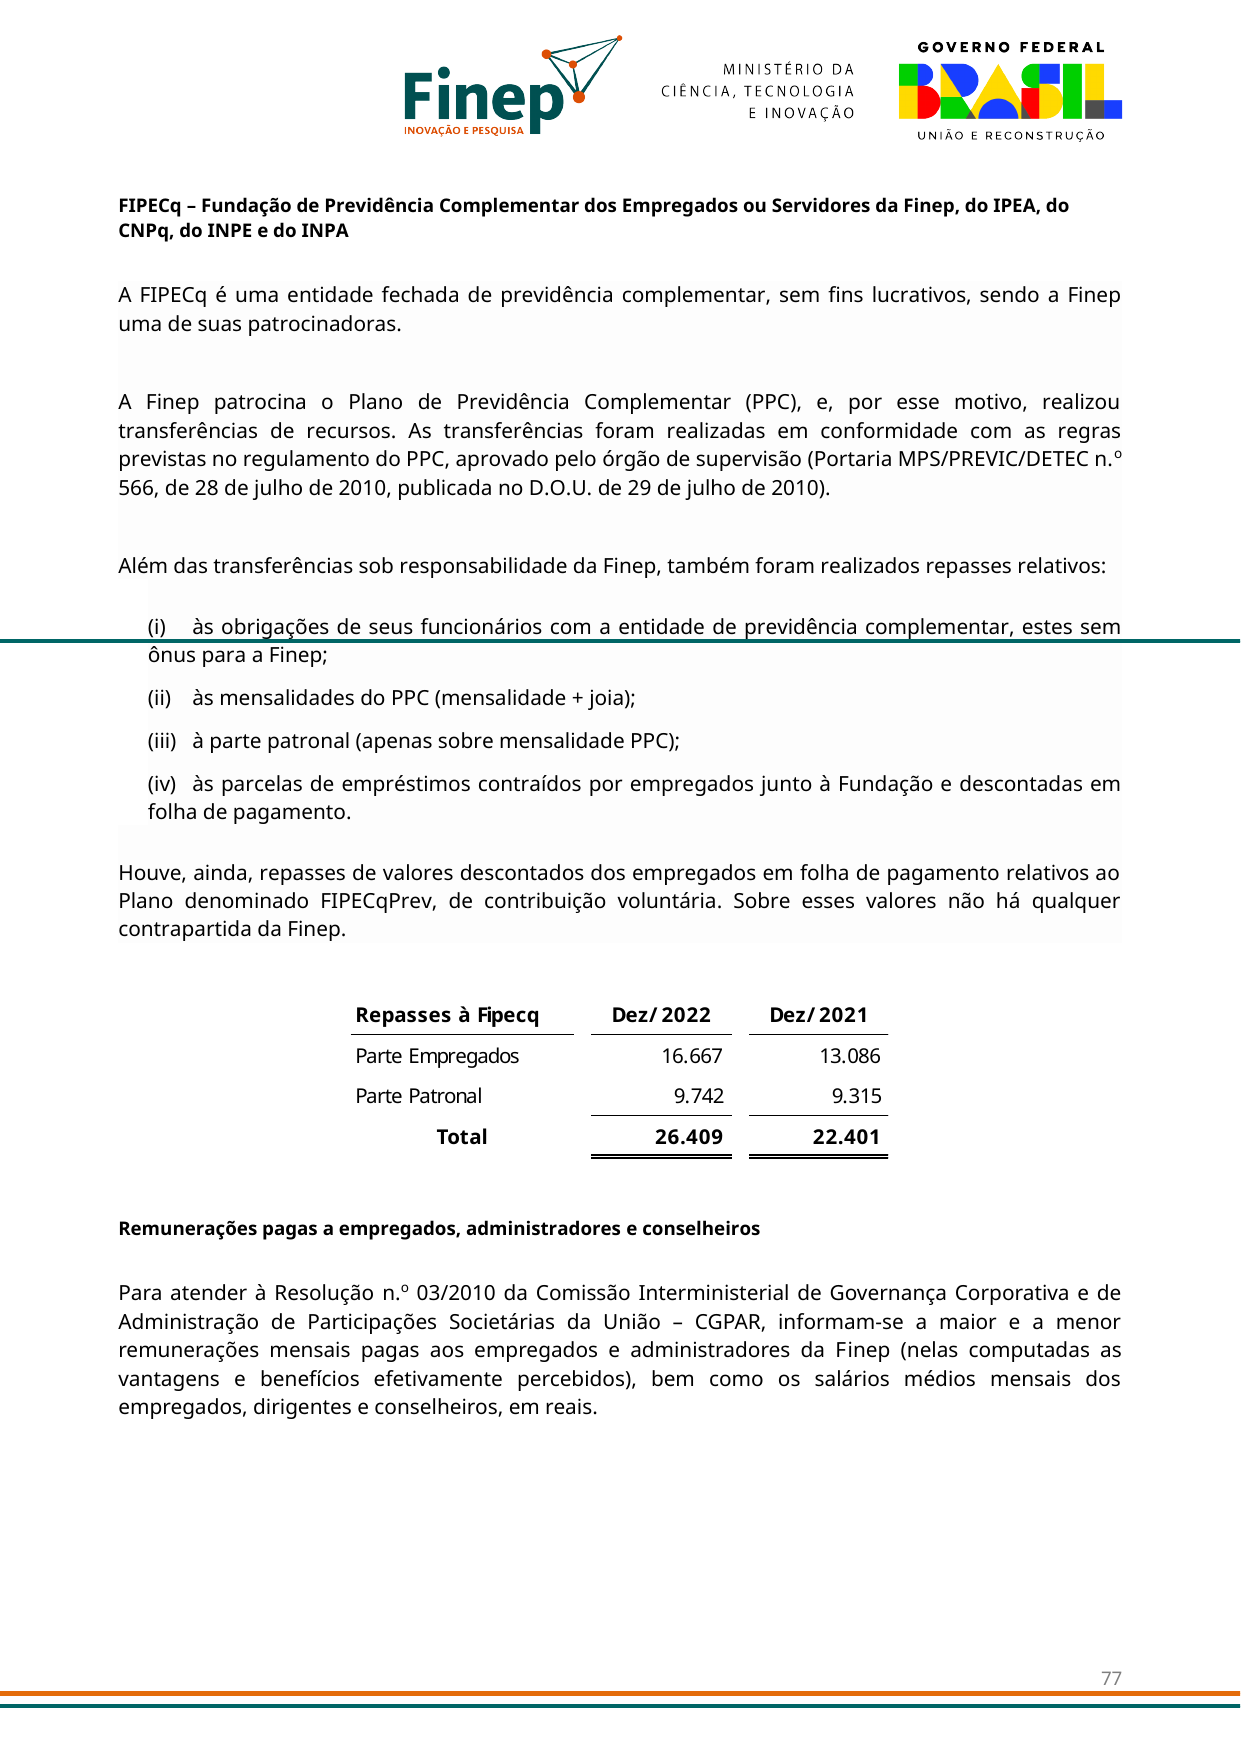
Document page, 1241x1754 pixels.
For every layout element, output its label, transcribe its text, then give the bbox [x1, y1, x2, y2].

subtitle FIPECq – Fundação de Previdência Complementar dos Empregados ou Servidores da Finep, do IPEA, do CNPq, do INPE e do INPA [118, 192, 1122, 243]
text A Finep patrocina o Plano de Previdência Complementar (PPC), e, por esse motivo, realizou transferências de recursos. As transferências foram realizadas em conformidade com as regras previstas no regulamento do PPC, aprovado pelo órgão de supervisão (Portaria MPS/PREVIC/DETEC n.o 566, de 28 de julho de 2010, publicada no D.O.U. de 29 de julho de 2010). [118, 387, 1122, 501]
list às obrigações de seus funcionários com a entidade de previdência complementar, estes sem [148, 612, 1122, 639]
list à parte patronal (apenas sobre mensalidade PPC); [148, 726, 1122, 754]
subtitle Remunerações pagas a empregados, administradores e conselheiros [118, 1215, 1122, 1241]
list às parcelas de empréstimos contraídos por empregados junto à Fundação e descontadas em folha de pagamento. [148, 769, 1122, 826]
list A FIPECq é uma entidade fechada de previdência complementar, sem fins lucrativos, sendo a Finep uma de suas patrocinadoras. [118, 281, 1122, 337]
text Houve, ainda, repasses de valores descontados dos empregados em folha de pagamento relativos ao Plano denominado FIPECqPrev, de contribuição voluntária. Sobre esses valores não há qualquer contrapartida da Finep. [118, 858, 1122, 943]
list ônus para a Finep; [148, 643, 1122, 669]
text Para atender à Resolução n.o 03/2010 da Comissão Interministerial de Governança Corporativa e de Administração de Participações Societárias da União – CGPAR, informam-se a maior e a menor remunerações mensais pagas aos empregados e administradores da Finep (nelas computadas as vantagens e benefícios efetivamente percebidos), bem como os salários médios mensais dos empregados, dirigentes e conselheiros, em reais. [118, 1278, 1122, 1421]
text Além das transferências sob responsabilidade da Finep, também foram realizados repasses relativos: [118, 551, 1122, 579]
list às mensalidades do PPC (mensalidade + joia); [148, 683, 1122, 711]
picture [404, 35, 1123, 142]
